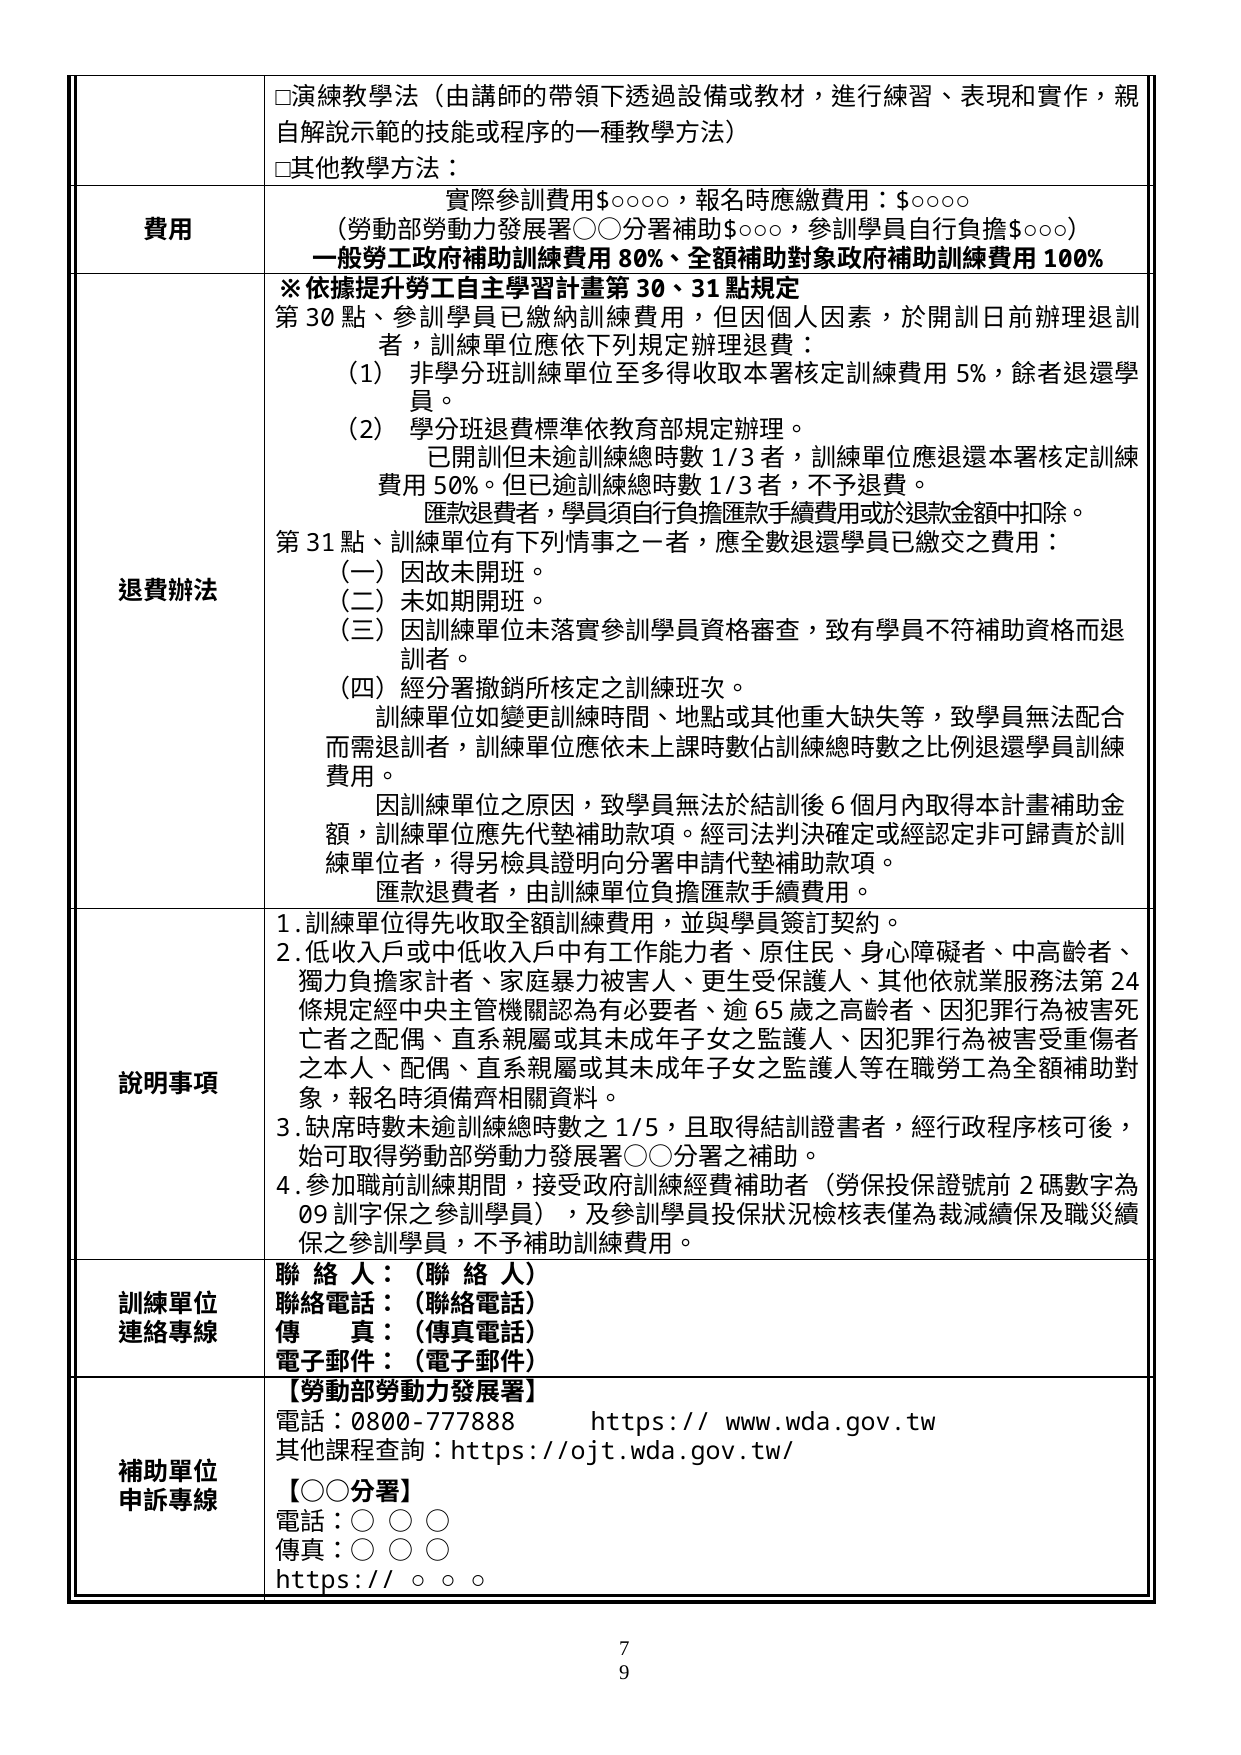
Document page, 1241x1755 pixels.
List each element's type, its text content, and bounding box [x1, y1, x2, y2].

table_cell 訓練單位 連絡專線 [77, 1260, 264, 1376]
table_cell 1.訓練單位得先收取全額訓練費用，並與學員簽訂契約。 2.低收入戶或中低收入戶中有工作能力者、原住民、身心障礙者、中高齡者、獨力負擔家計者、家庭暴力被害人、更生受保護人、其他依就業服務法第24條規定經中央主管機關認為有必要者、逾65歲之高齡者、因犯罪行為被害死亡者之配偶、直系親屬或其未成年子女之監護人、因犯罪行為被害受重傷者之本人、配偶、直系親屬或其未成年子女之監護人等在職勞工為全額補助對象，報名時須備齊相關資料。 3.缺席時數未逾訓練總時數之1/5，且取得結訓證書者，經行政程序核可後，始可取得勞動部勞動力發展署○○分署之補助。 4.參加職前訓練期間，接受政府訓練經費補助者（勞保投保證號前2碼數字為09訓字保之參訓學員），及參訓學員投保狀況檢核表僅為裁減續保及職災續保之參訓學員，不予補助訓練費用。 [265, 909, 1147, 1259]
table_cell 【勞動部勞動力發展署】 電話：0800-777888 https:// www.wda.gov.tw 其他課程查詢：https://ojt.wda.gov.tw/ 【○○分署】 電話：○ ○ ○ 傳真：○ ○ ○ https:// ○ ○ ○ [265, 1378, 1147, 1594]
table_cell □演練教學法（由講師的帶領下透過設備或教材，進行練習、表現和實作，親自解說示範的技能或程序的一種教學方法） □其他教學方法： [265, 76, 1147, 185]
table_cell [77, 76, 264, 185]
table_cell 退費辦法 [77, 274, 264, 908]
table_cell 實際參訓費用$○○○○，報名時應繳費用：$○○○○ （勞動部勞動力發展署○○分署補助$○○○，參訓學員自行負擔$○○○） 一般勞工政府補助訓練費用80%、全額補助對象政府補助訓練費用100% [265, 186, 1147, 273]
table_cell 費用 [77, 186, 264, 273]
table_cell 聯 絡 人：（聯 絡 人） 聯絡電話：（聯絡電話） 傳 真：（傳真電話） 電子郵件：（電子郵件） [265, 1260, 1147, 1376]
table_cell 說明事項 [77, 909, 264, 1259]
table_cell ※依據提升勞工自主學習計畫第30、31點規定 第30點、參訓學員已繳納訓練費用，但因個人因素，於開訓日前辦理退訓者，訓練單位應依下列規定辦理退費： 非學分班訓練單位至多得收取本署核定訓練費用5%，餘者退還學員。 學分班退費標準依教育部規定辦理。 已開訓但未逾訓練總時數1/3者，訓練單位應退還本署核定訓練費用50%。但已逾訓練總時數1/3者，不予退費。 匯款退費者，學員須自行負擔匯款手續費用或於退款金額中扣除。 第31點、訓練單位有下列情事之ㄧ者，應全數退還學員已繳交之費用： （一）因故未開班。 （二）未如期開班。 （三）因訓練單位未落實參訓學員資格審查，致有學員不符補助資格而退訓者。 （四）經分署撤銷所核定之訓練班次。 訓練單位如變更訓練時間、地點或其他重大缺失等，致學員無法配合而需退訓者，訓練單位應依未上課時數佔訓練總時數之比例退還學員訓練費用。 因訓練單位之原因，致學員無法於結訓後6個月內取得本計畫補助金額，訓練單位應先代墊補助款項。經司法判決確定或經認定非可歸責於訓練單位者，得另檢具證明向分署申請代墊補助款項。 匯款退費者，由訓練單位負擔匯款手續費用。 [265, 274, 1147, 908]
table_cell 補助單位 申訴專線 [77, 1378, 264, 1594]
